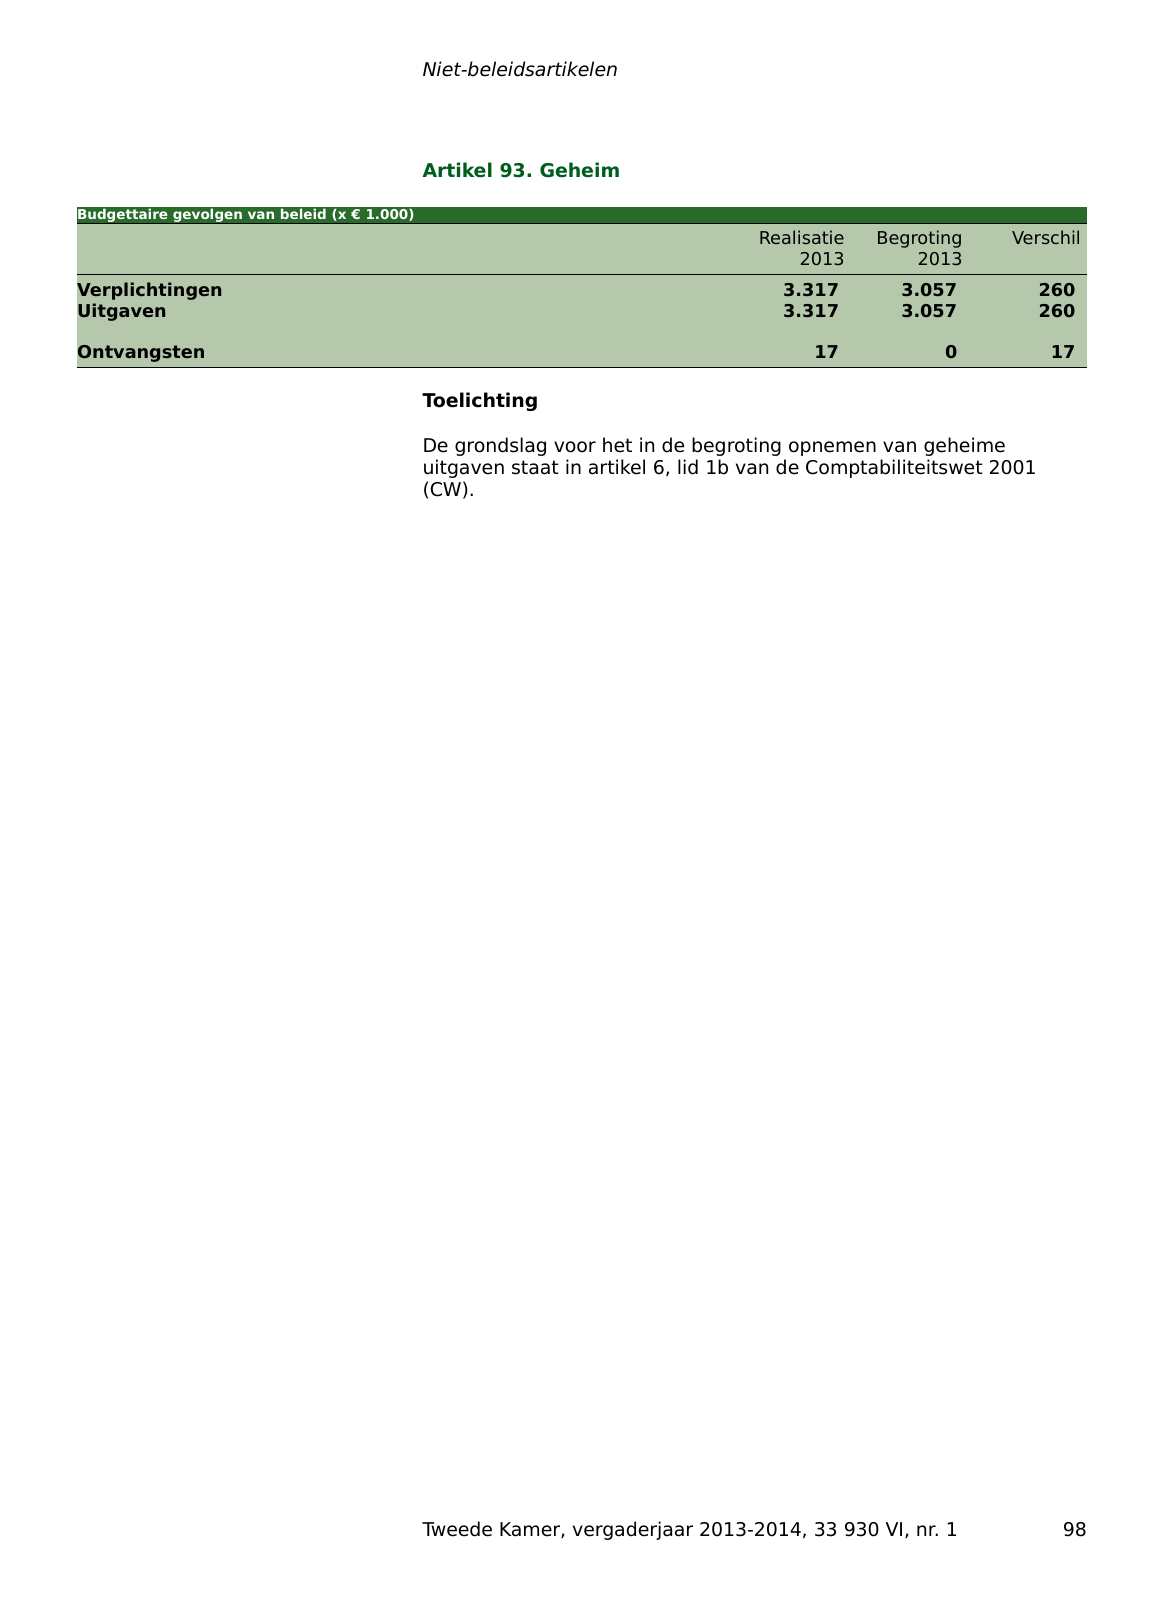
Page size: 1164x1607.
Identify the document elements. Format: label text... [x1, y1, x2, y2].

table_cell [850, 321, 968, 342]
table_cell [969, 321, 1087, 342]
table_cell Ontvangsten [77, 342, 732, 367]
table_cell 260 [969, 301, 1087, 321]
subtitle Toelichting [422, 390, 1087, 412]
table_cell 0 [850, 342, 968, 367]
table_cell [732, 321, 850, 342]
table_cell Begroting 2013 [850, 224, 968, 274]
table_cell 17 [732, 342, 850, 367]
table_cell [77, 224, 732, 274]
table_cell [77, 321, 732, 342]
table_cell Verschil [969, 224, 1087, 274]
table_cell 3.057 [850, 301, 968, 321]
table_cell 3.057 [850, 275, 968, 301]
table_cell 17 [969, 342, 1087, 367]
table_cell 260 [969, 275, 1087, 301]
table_cell Uitgaven [77, 301, 732, 321]
table_cell 3.317 [732, 301, 850, 321]
subtitle Artikel 93. Geheim [422, 160, 1087, 182]
text De grondslag voor het in de begroting opnemen van geheime uitgaven staat in artikel 6, lid 1b van de Comptabiliteitswet 2001 (CW). [422, 434, 1087, 501]
table_header Budgettaire gevolgen van beleid (x € 1.000) [77, 207, 1087, 223]
table_cell Verplichtingen [77, 275, 732, 301]
table_cell 3.317 [732, 275, 850, 301]
table_cell Realisatie 2013 [732, 224, 850, 274]
